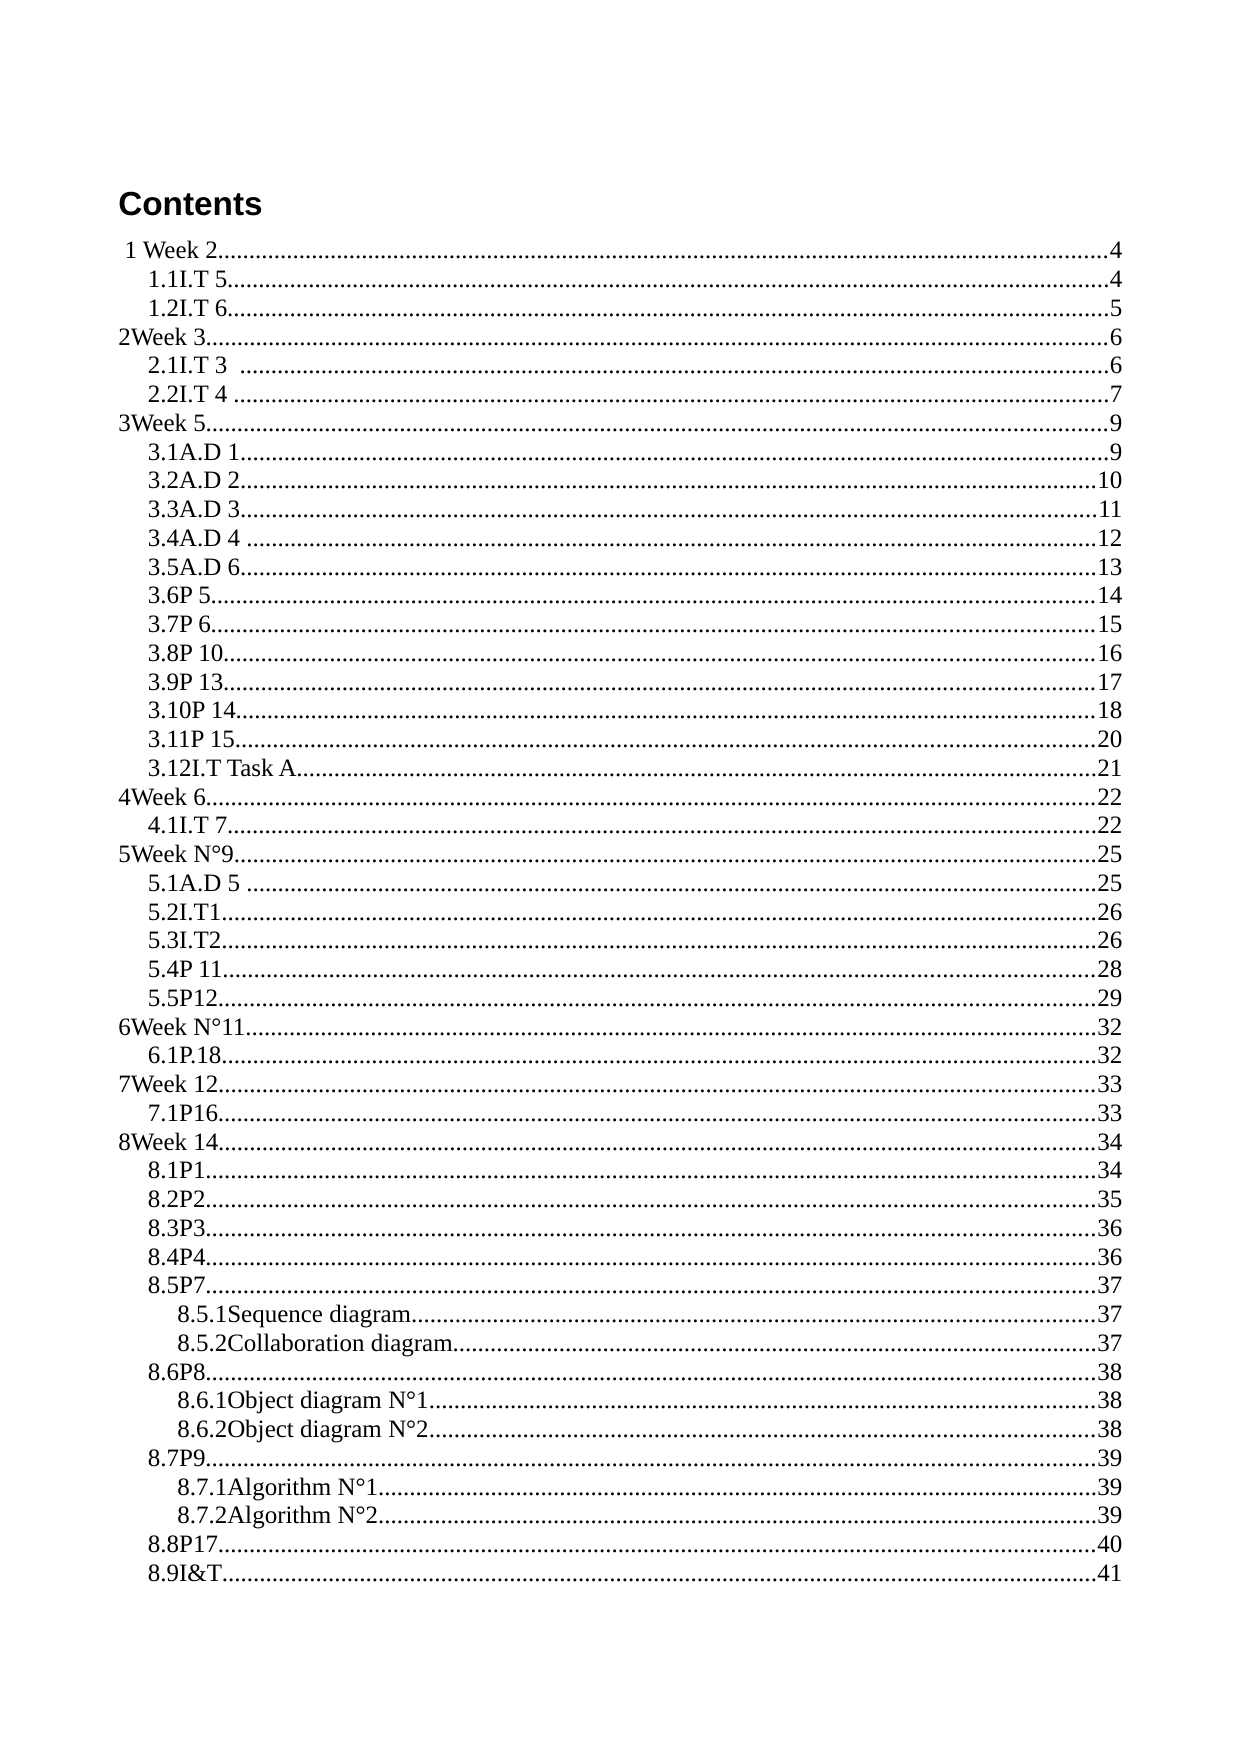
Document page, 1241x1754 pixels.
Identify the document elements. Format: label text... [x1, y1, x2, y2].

text 3.1A.D 1 9 [148, 437, 1122, 465]
text 8.2P2 35 [148, 1184, 1122, 1213]
text 3.7P 6 15 [148, 609, 1122, 638]
text 8.6.1Object diagram N°1 38 [177, 1385, 1122, 1414]
text 8.1P1 34 [148, 1155, 1122, 1184]
text 8.7.2Algorithm N°2 39 [177, 1500, 1122, 1529]
text 2Week 3 6 [118, 322, 1122, 350]
text 5.2I.T1 26 [148, 897, 1122, 925]
text 3.8P 10 16 [148, 638, 1122, 667]
text 4Week 6 22 [118, 782, 1122, 810]
text 3.6P 5 14 [148, 580, 1122, 609]
text 1.1I.T 5 4 [148, 264, 1122, 293]
text 8Week 14 34 [118, 1127, 1122, 1155]
text 5.3I.T2 26 [148, 925, 1122, 954]
text 1 Week 2 4 [118, 235, 1122, 264]
text 8.6P8 38 [148, 1357, 1122, 1385]
text 8.7.1Algorithm N°1 39 [177, 1472, 1122, 1500]
text 8.4P4 36 [148, 1242, 1122, 1270]
subtitle Contents [118, 184, 1122, 223]
text 6Week N°11 32 [118, 1012, 1122, 1040]
text 2.2I.T 4 7 [148, 379, 1122, 408]
text 8.3P3 36 [148, 1213, 1122, 1242]
text 3.2A.D 2 10 [148, 465, 1122, 494]
text 8.5.1Sequence diagram 37 [177, 1299, 1122, 1328]
text 3Week 5 9 [118, 408, 1122, 437]
text 3.4A.D 4 12 [148, 523, 1122, 552]
text 3.5A.D 6 13 [148, 552, 1122, 580]
text 2.1I.T 3 6 [148, 350, 1122, 379]
text 5Week N°9 25 [118, 839, 1122, 868]
text 8.7P9 39 [148, 1443, 1122, 1472]
text 8.8P17 40 [148, 1529, 1122, 1558]
text 3.3A.D 3 11 [148, 494, 1122, 523]
text 3.11P 15 20 [148, 724, 1122, 753]
text 5.1A.D 5 25 [148, 868, 1122, 897]
text 8.5.2Collaboration diagram 37 [177, 1328, 1122, 1357]
text 6.1P.18 32 [148, 1040, 1122, 1069]
text 3.12I.T Task A 21 [148, 753, 1122, 782]
text 4.1I.T 7 22 [148, 810, 1122, 839]
text 8.5P7 37 [148, 1270, 1122, 1299]
text 5.4P 11 28 [148, 954, 1122, 983]
text 1.2I.T 6 5 [148, 293, 1122, 322]
text 7Week 12 33 [118, 1069, 1122, 1098]
text 3.9P 13 17 [148, 667, 1122, 695]
text 5.5P12 29 [148, 983, 1122, 1012]
text 3.10P 14 18 [148, 695, 1122, 724]
text 8.6.2Object diagram N°2 38 [177, 1414, 1122, 1443]
text 7.1P16 33 [148, 1098, 1122, 1127]
text 8.9I&T 41 [148, 1558, 1122, 1587]
